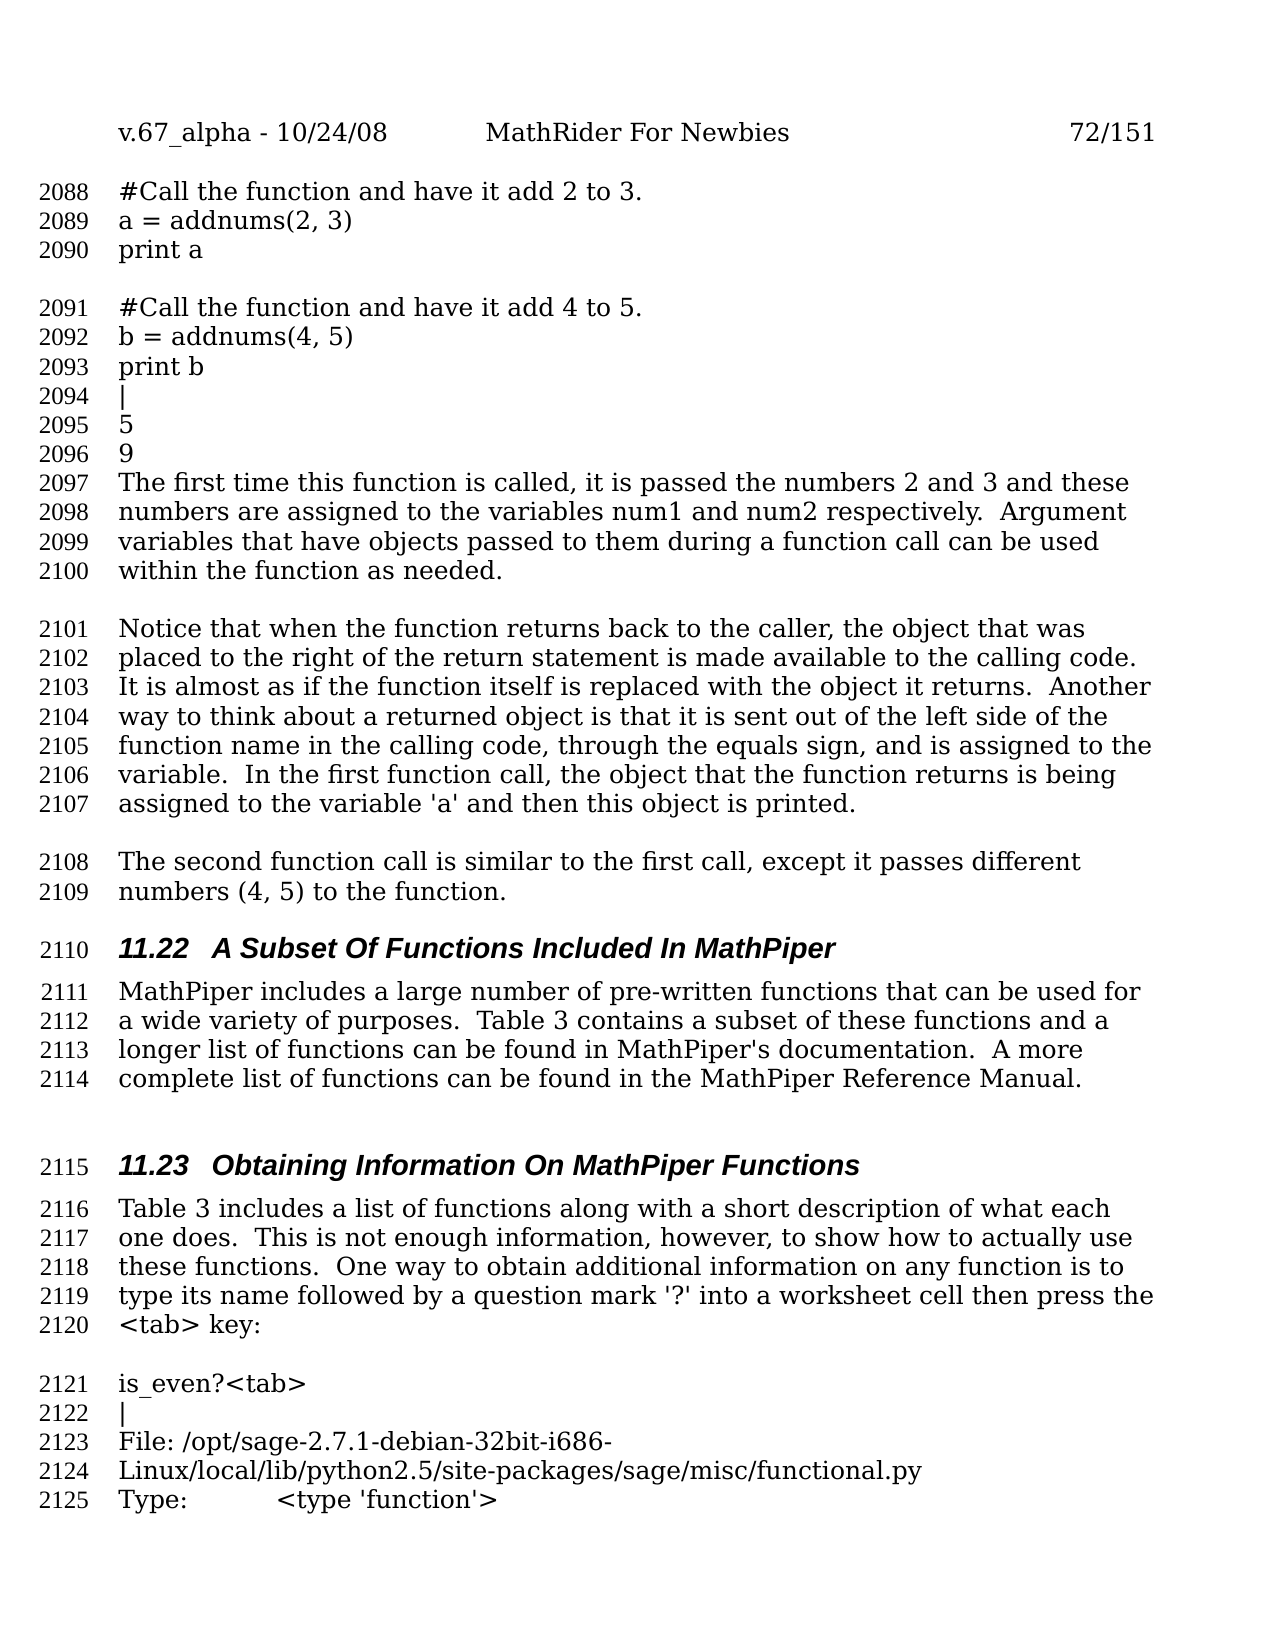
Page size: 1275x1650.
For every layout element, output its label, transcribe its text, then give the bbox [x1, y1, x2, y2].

text Notice that when the function returns back to the caller, the object that was placed to the right of the return statement is made available to the calling code. It is almost as if the function itself is replaced with the object it returns. Another way to think about a returned object is that it is sent out of the left side of the function name in the calling code, through the equals sign, and is assigned to the variable. In the first function call, the object that the function returns is being assigned to the variable 'a' and then this object is printed. [118, 614, 1157, 818]
text File: /opt/sage-2.7.1-debian-32bit-i686- [118, 1427, 1157, 1456]
text a = addnums(2, 3) [118, 206, 1157, 235]
text The second function call is similar to the first call, except it passes different numbers (4, 5) to the function. [118, 848, 1157, 906]
subtitle A Subset Of Functions Included In MathPiper [118, 931, 1157, 964]
text | [118, 381, 1157, 410]
text #Call the function and have it add 4 to 5. [118, 293, 1157, 323]
text 5 [118, 410, 1157, 439]
text is_even?<tab> [118, 1369, 1157, 1398]
text Type: <type 'function'> [118, 1486, 1157, 1515]
text Table 3 includes a list of functions along with a short description of what each one does. This is not enough information, however, to show how to actually use these functions. One way to obtain additional information on any function is to type its name followed by a question mark '?' into a worksheet cell then press the <tab> key: [118, 1194, 1157, 1340]
text b = addnums(4, 5) [118, 323, 1157, 352]
text 9 [118, 439, 1157, 468]
text MathPiper includes a large number of pre-written functions that can be used for a wide variety of purposes. Table 3 contains a subset of these functions and a longer list of functions can be found in MathPiper's documentation. A more complete list of functions can be found in the MathPiper Reference Manual. [118, 977, 1157, 1094]
text | [118, 1398, 1157, 1427]
text The first time this function is called, it is passed the numbers 2 and 3 and these numbers are assigned to the variables num1 and num2 respectively. Argument variables that have objects passed to them during a function call can be used within the function as needed. [118, 468, 1157, 585]
text print a [118, 235, 1157, 264]
text #Call the function and have it add 2 to 3. [118, 177, 1157, 206]
text print b [118, 352, 1157, 381]
subtitle Obtaining Information On MathPiper Functions [118, 1148, 1157, 1181]
text Linux/local/lib/python2.5/site-packages/sage/misc/functional.py [118, 1456, 1157, 1486]
